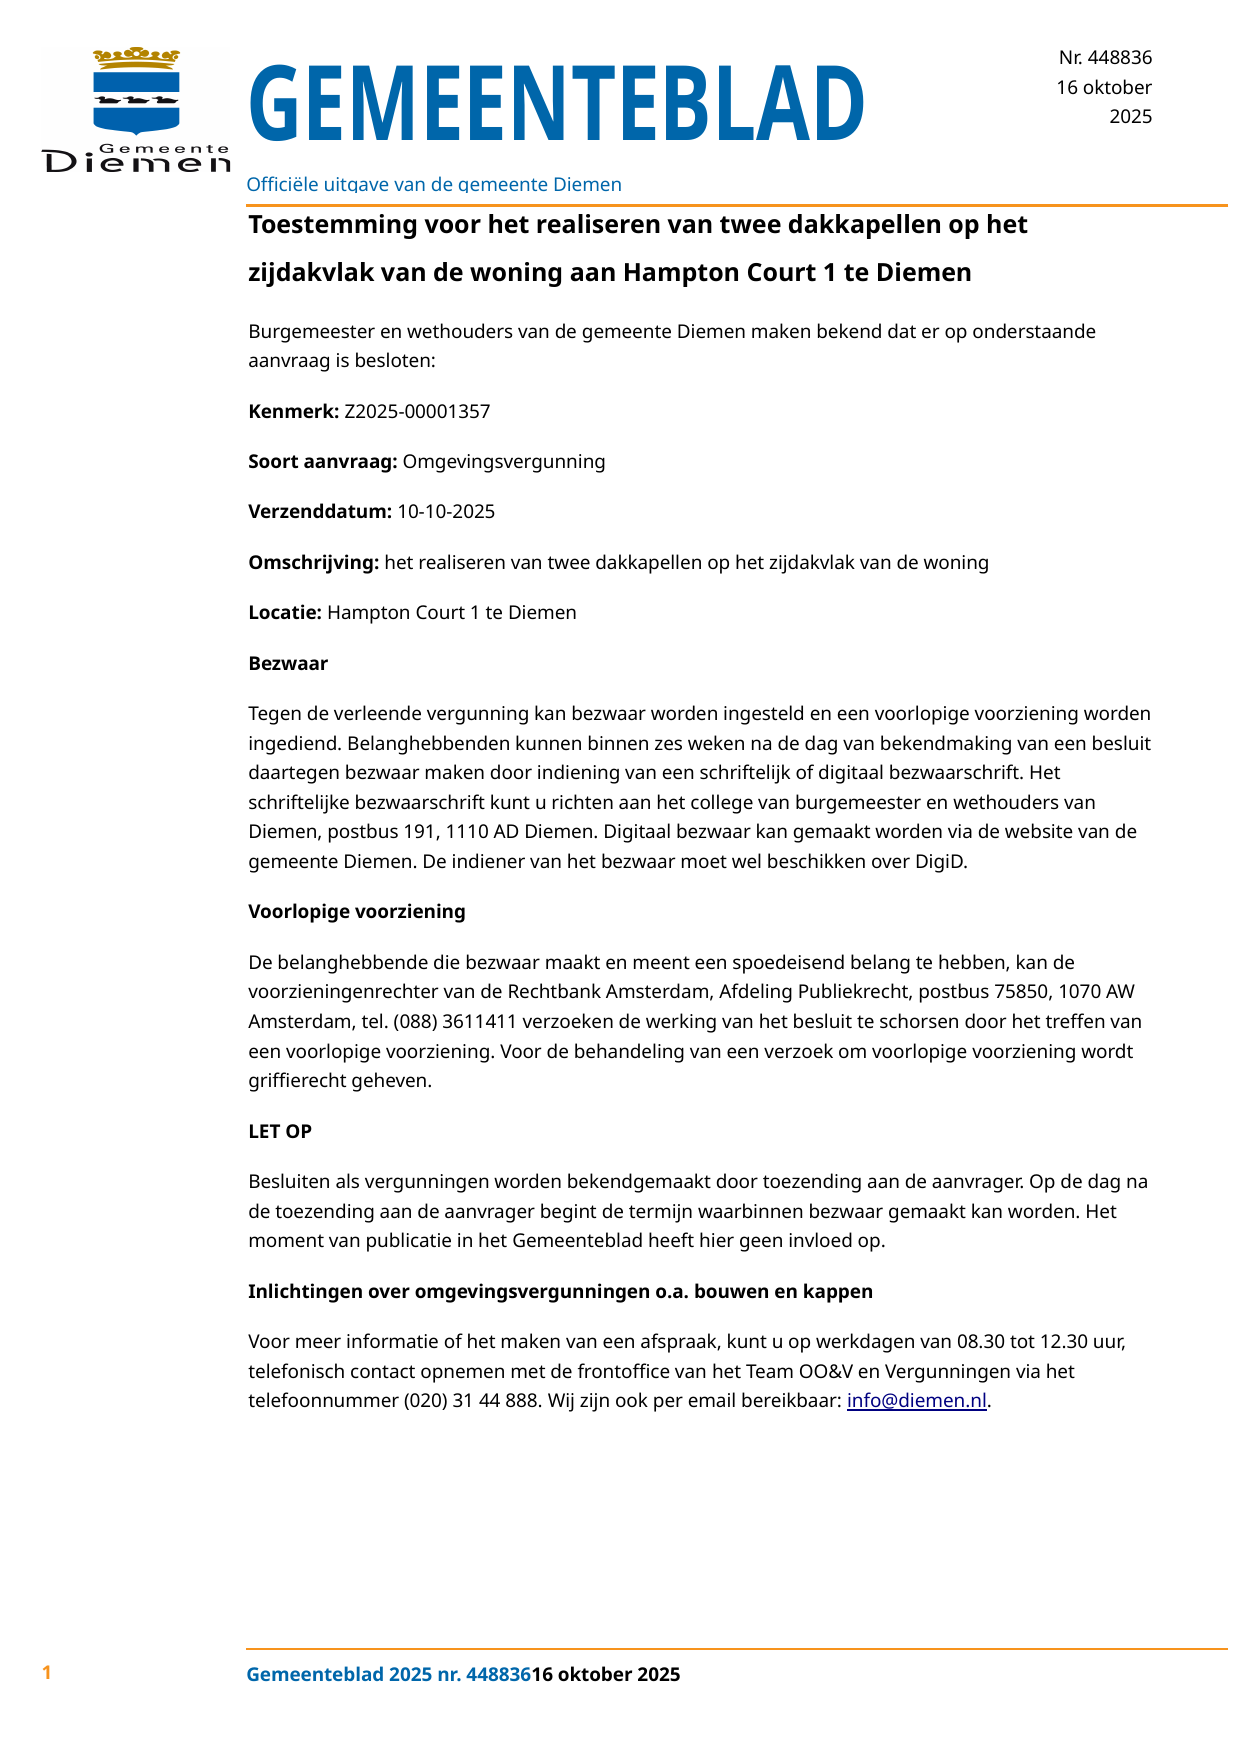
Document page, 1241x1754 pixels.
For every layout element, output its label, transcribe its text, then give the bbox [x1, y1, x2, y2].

text Kenmerk: Z2025-00001357 [248, 398, 1152, 424]
text Omschrijving: het realiseren van twee dakkapellen op het zijdakvlak van de woning [248, 549, 1152, 575]
text Toestemming voor het realiseren van twee dakkapellen op het zijdakvlak van de woning aan Hampton Court 1 te Diemen [248, 207, 1152, 288]
text Besluiten als vergunningen worden bekendgemaakt door toezending aan de aanvrager. Op de dag na de toezending aan de aanvrager begint de termijn waarbinnen bezwaar gemaakt kan worden. Het moment van publicatie in het Gemeenteblad heeft hier geen invloed op. [248, 1168, 1152, 1253]
text Verzenddatum: 10-10-2025 [248, 499, 1152, 524]
text LET OP [248, 1118, 1152, 1144]
text Soort aanvraag: Omgevingsvergunning [248, 448, 1152, 474]
picture [41, 47, 231, 172]
text Bezwaar [248, 650, 1152, 676]
text Tegen de verleende vergunning kan bezwaar worden ingesteld en een voorlopige voorziening worden ingediend. Belanghebbenden kunnen binnen zes weken na de dag van bekendmaking van een besluit daartegen bezwaar maken door indiening van een schriftelijk of digitaal bezwaarschrift. Het schriftelijke bezwaarschrift kunt u richten aan het college van burgemeester en wethouders van Diemen, postbus 191, 1110 AD Diemen. Digitaal bezwaar kan gemaakt worden via de website van de gemeente Diemen. De indiener van het bezwaar moet wel beschikken over DigiD. [248, 700, 1152, 874]
text Inlichtingen over omgevingsvergunningen o.a. bouwen en kappen [248, 1278, 1152, 1304]
text Burgemeester en wethouders van de gemeente Diemen maken bekend dat er op onderstaande aanvraag is besloten: [248, 318, 1152, 373]
text Voorlopige voorziening [248, 899, 1152, 924]
text Voor meer informatie of het maken van een afspraak, kunt u op werkdagen van 08.30 tot 12.30 uur, telefonisch contact opnemen met de frontoffice van het Team OO&V en Vergunningen via het telefoonnummer (020) 31 44 888. Wij zijn ook per email bereikbaar: info@diemen.nl. [248, 1328, 1152, 1413]
text De belanghebbende die bezwaar maakt en meent een spoedeisend belang te hebben, kan de voorzieningenrechter van de Rechtbank Amsterdam, Afdeling Publiekrecht, postbus 75850, 1070 AW Amsterdam, tel. (088) 3611411 verzoeken de werking van het besluit te schorsen door het treffen van een voorlopige voorziening. Voor de behandeling van een verzoek om voorlopige voorziening wordt griffierecht geheven. [248, 949, 1152, 1093]
text Locatie: Hampton Court 1 te Diemen [248, 599, 1152, 625]
